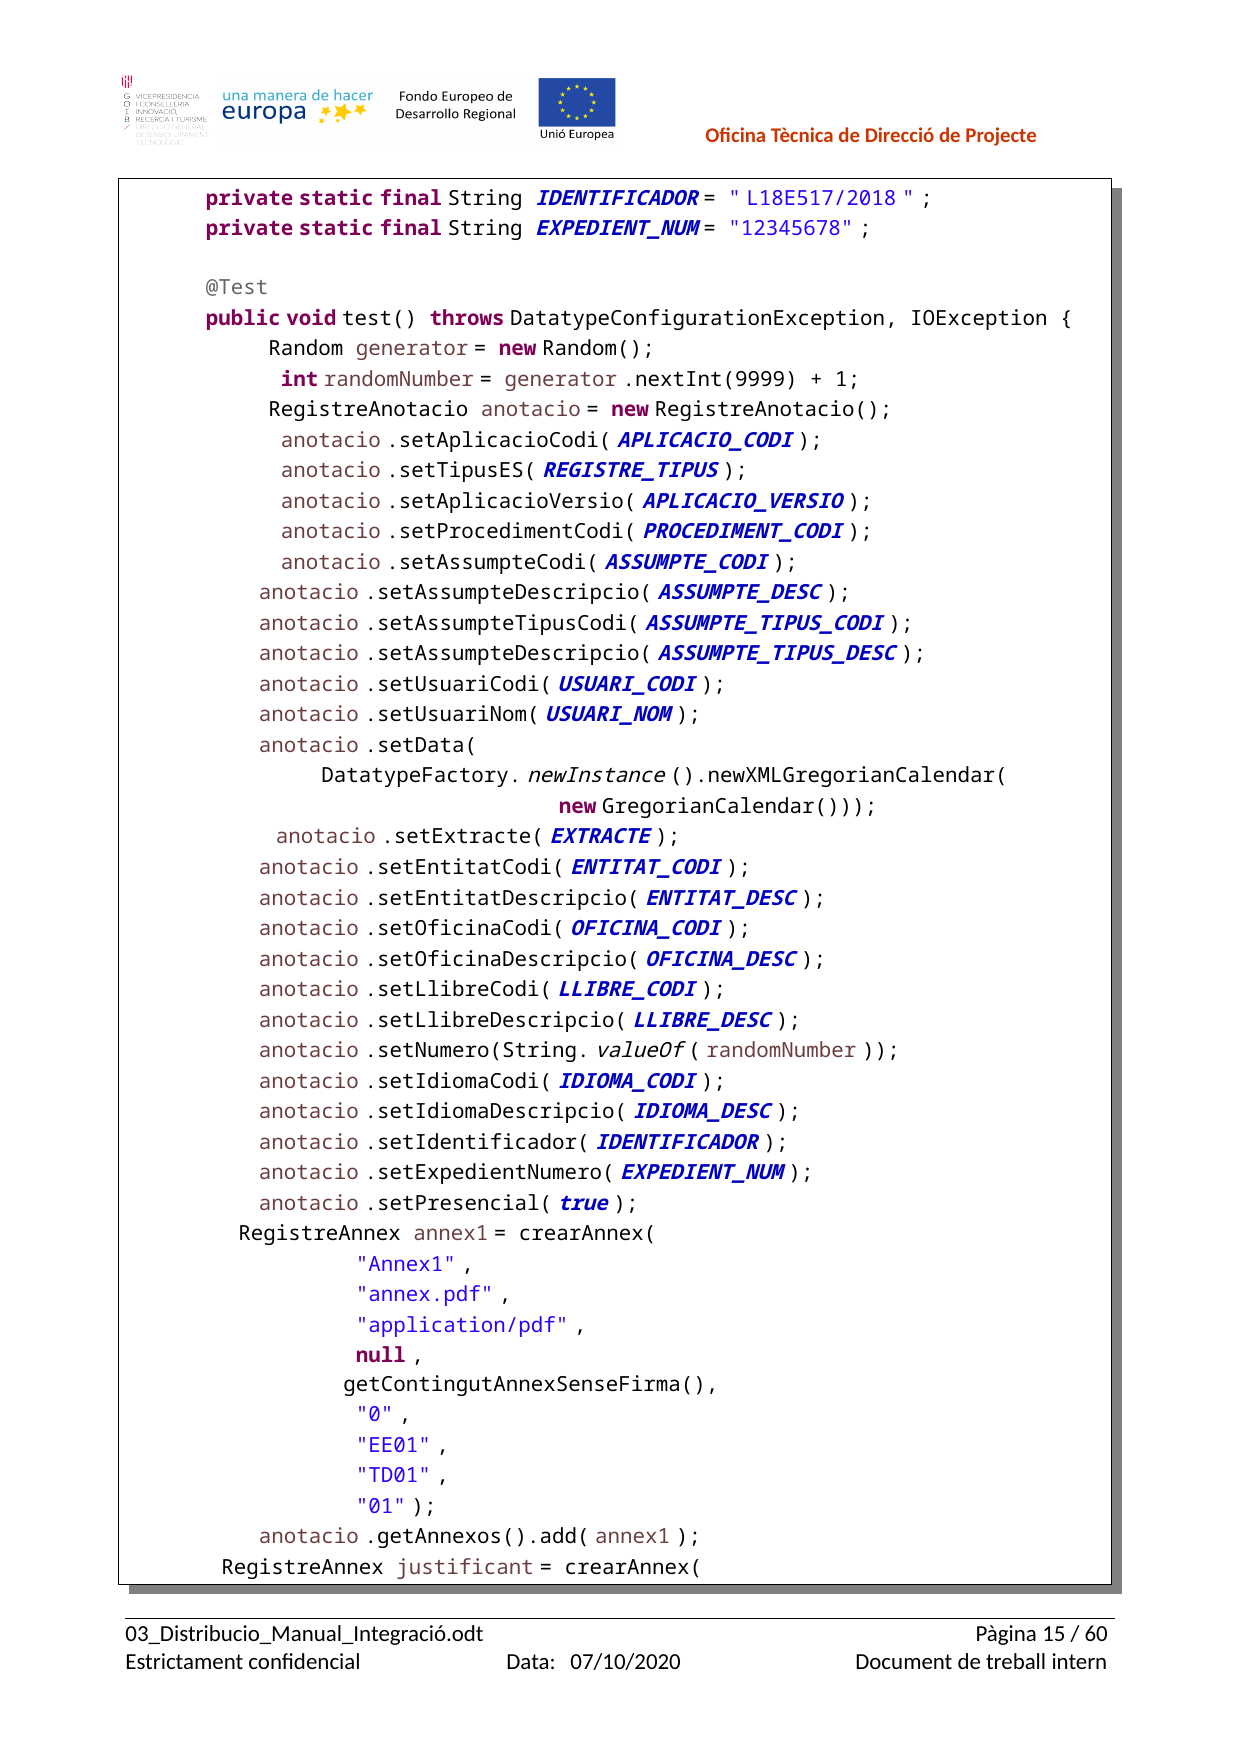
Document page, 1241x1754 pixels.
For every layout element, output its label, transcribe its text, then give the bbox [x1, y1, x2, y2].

text anotacio .setUsuariCodi( USUARI_CODI ); [119, 664, 1111, 694]
text anotacio .setAssumpteDescripcio( ASSUMPTE_TIPUS_DESC ); [119, 633, 1111, 664]
text anotacio .setAplicacioVersio( APLICACIO_VERSIO ); [119, 481, 1111, 511]
text "01" ); [119, 1486, 1111, 1516]
text anotacio .setTipusES( REGISTRE_TIPUS ); [119, 450, 1111, 481]
text private static final String EXPEDIENT_NUM = "12345678" ; [119, 208, 1111, 242]
text getContingutAnnexSenseFirma(), [119, 1366, 1111, 1394]
text anotacio .setIdiomaDescripcio( IDIOMA_DESC ); [119, 1091, 1111, 1122]
text anotacio .setProcedimentCodi( PROCEDIMENT_CODI ); [119, 511, 1111, 542]
text "annex.pdf" , [119, 1274, 1111, 1305]
picture [219, 73, 621, 147]
text anotacio .setIdiomaCodi( IDIOMA_CODI ); [119, 1061, 1111, 1091]
text anotacio .setIdentificador( IDENTIFICADOR ); [119, 1122, 1111, 1152]
text anotacio .setNumero(String. valueOf ( randomNumber )); [119, 1030, 1111, 1061]
text public void test() throws DatatypeConfigurationException, IOException { [119, 298, 1111, 328]
text anotacio .setExtracte( EXTRACTE ); [119, 817, 1111, 847]
text "0" , [119, 1394, 1111, 1425]
text RegistreAnnex justificant = crearAnnex( [119, 1547, 1111, 1583]
text anotacio .getAnnexos().add( annex1 ); [119, 1516, 1111, 1547]
text "application/pdf" , [119, 1305, 1111, 1335]
text "EE01" , [119, 1425, 1111, 1455]
text anotacio .setOficinaCodi( OFICINA_CODI ); [119, 908, 1111, 939]
text RegistreAnotacio anotacio = new RegistreAnotacio(); [119, 389, 1111, 420]
text anotacio .setUsuariNom( USUARI_NOM ); [119, 694, 1111, 725]
text anotacio .setAssumpteTipusCodi( ASSUMPTE_TIPUS_CODI ); [119, 603, 1111, 633]
text anotacio .setEntitatCodi( ENTITAT_CODI ); [119, 847, 1111, 878]
text RegistreAnnex annex1 = crearAnnex( [119, 1213, 1111, 1244]
text private static final String IDENTIFICADOR = " L18E517/2018 " ; [119, 179, 1111, 208]
text null , [119, 1335, 1111, 1366]
text anotacio .setLlibreDescripcio( LLIBRE_DESC ); [119, 1000, 1111, 1030]
text DatatypeFactory. newInstance ().newXMLGregorianCalendar( [119, 756, 1111, 786]
text anotacio .setData( [119, 725, 1111, 756]
text anotacio .setAplicacioCodi( APLICACIO_CODI ); [119, 420, 1111, 450]
text anotacio .setPresencial( true ); [119, 1183, 1111, 1213]
text anotacio .setEntitatDescripcio( ENTITAT_DESC ); [119, 878, 1111, 908]
text @Test [119, 267, 1111, 298]
text int randomNumber = generator .nextInt(9999) + 1; [119, 359, 1111, 389]
picture [118, 73, 213, 147]
text "TD01" , [119, 1455, 1111, 1486]
text Random generator = new Random(); [119, 328, 1111, 359]
text new GregorianCalendar())); [119, 786, 1111, 817]
text anotacio .setExpedientNumero( EXPEDIENT_NUM ); [119, 1152, 1111, 1183]
text anotacio .setAssumpteCodi( ASSUMPTE_CODI ); [119, 542, 1111, 572]
text anotacio .setAssumpteDescripcio( ASSUMPTE_DESC ); [119, 572, 1111, 603]
text "Annex1" , [119, 1244, 1111, 1274]
text anotacio .setOficinaDescripcio( OFICINA_DESC ); [119, 939, 1111, 969]
text anotacio .setLlibreCodi( LLIBRE_CODI ); [119, 969, 1111, 1000]
